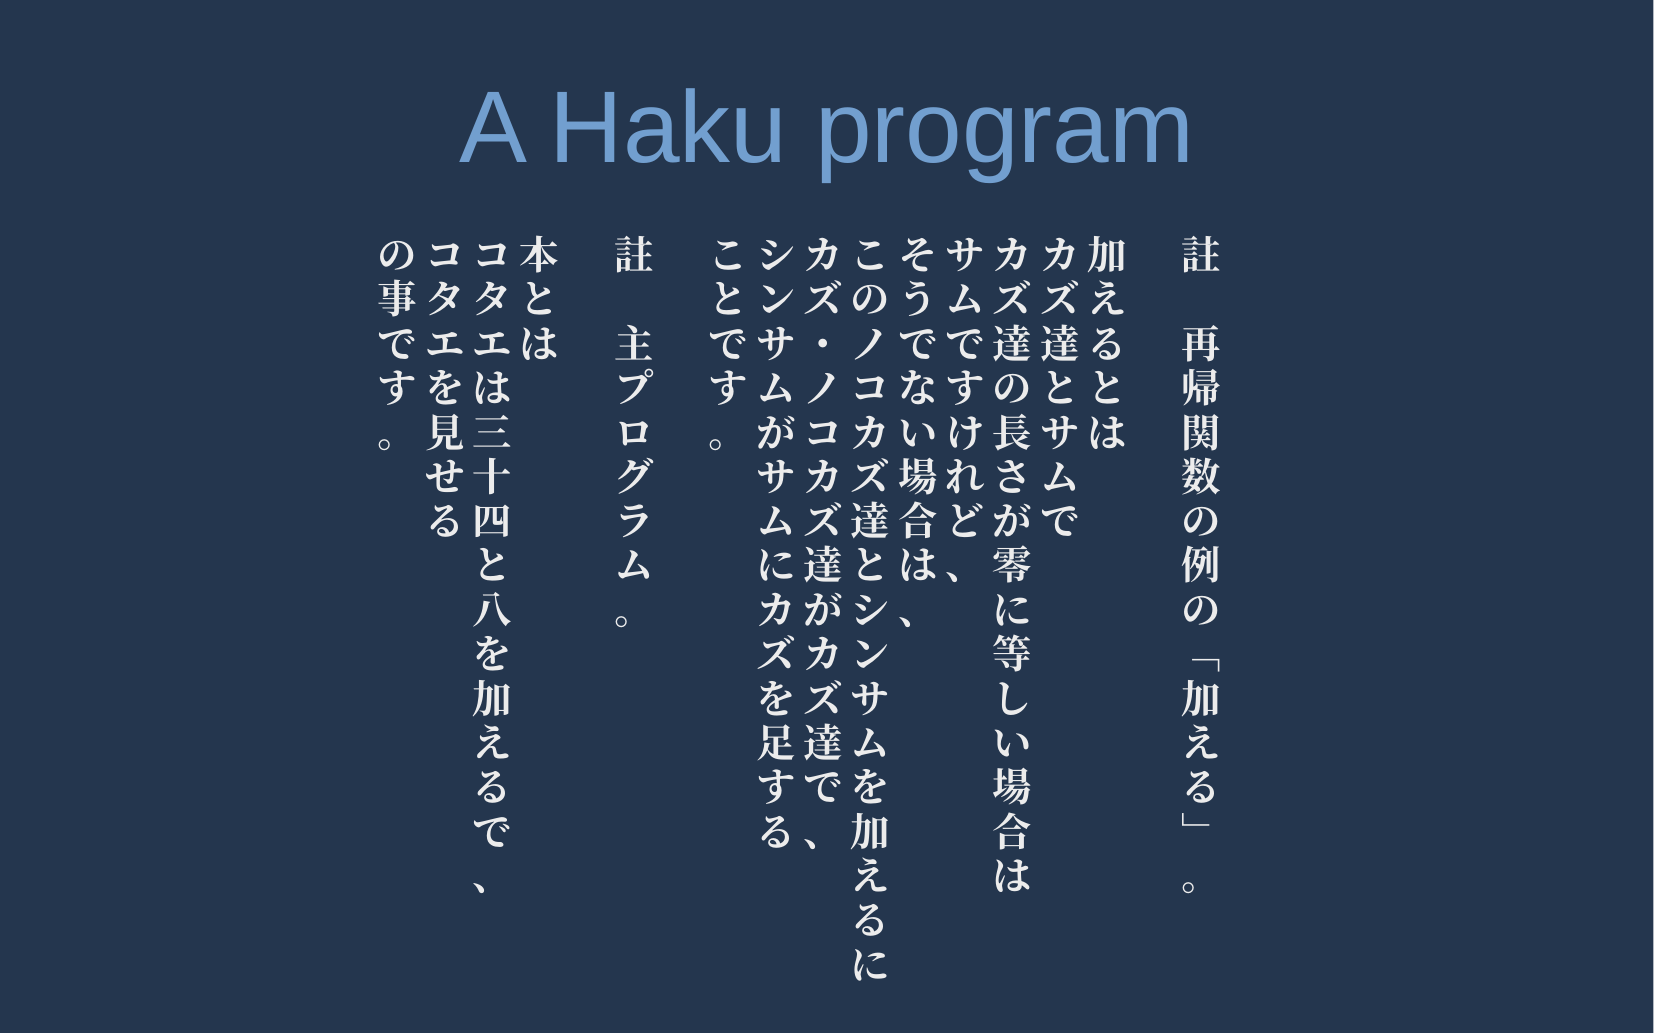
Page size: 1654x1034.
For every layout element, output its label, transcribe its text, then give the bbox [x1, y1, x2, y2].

picture [354, 220, 1241, 1004]
title A Haku program [82, 41, 1571, 214]
